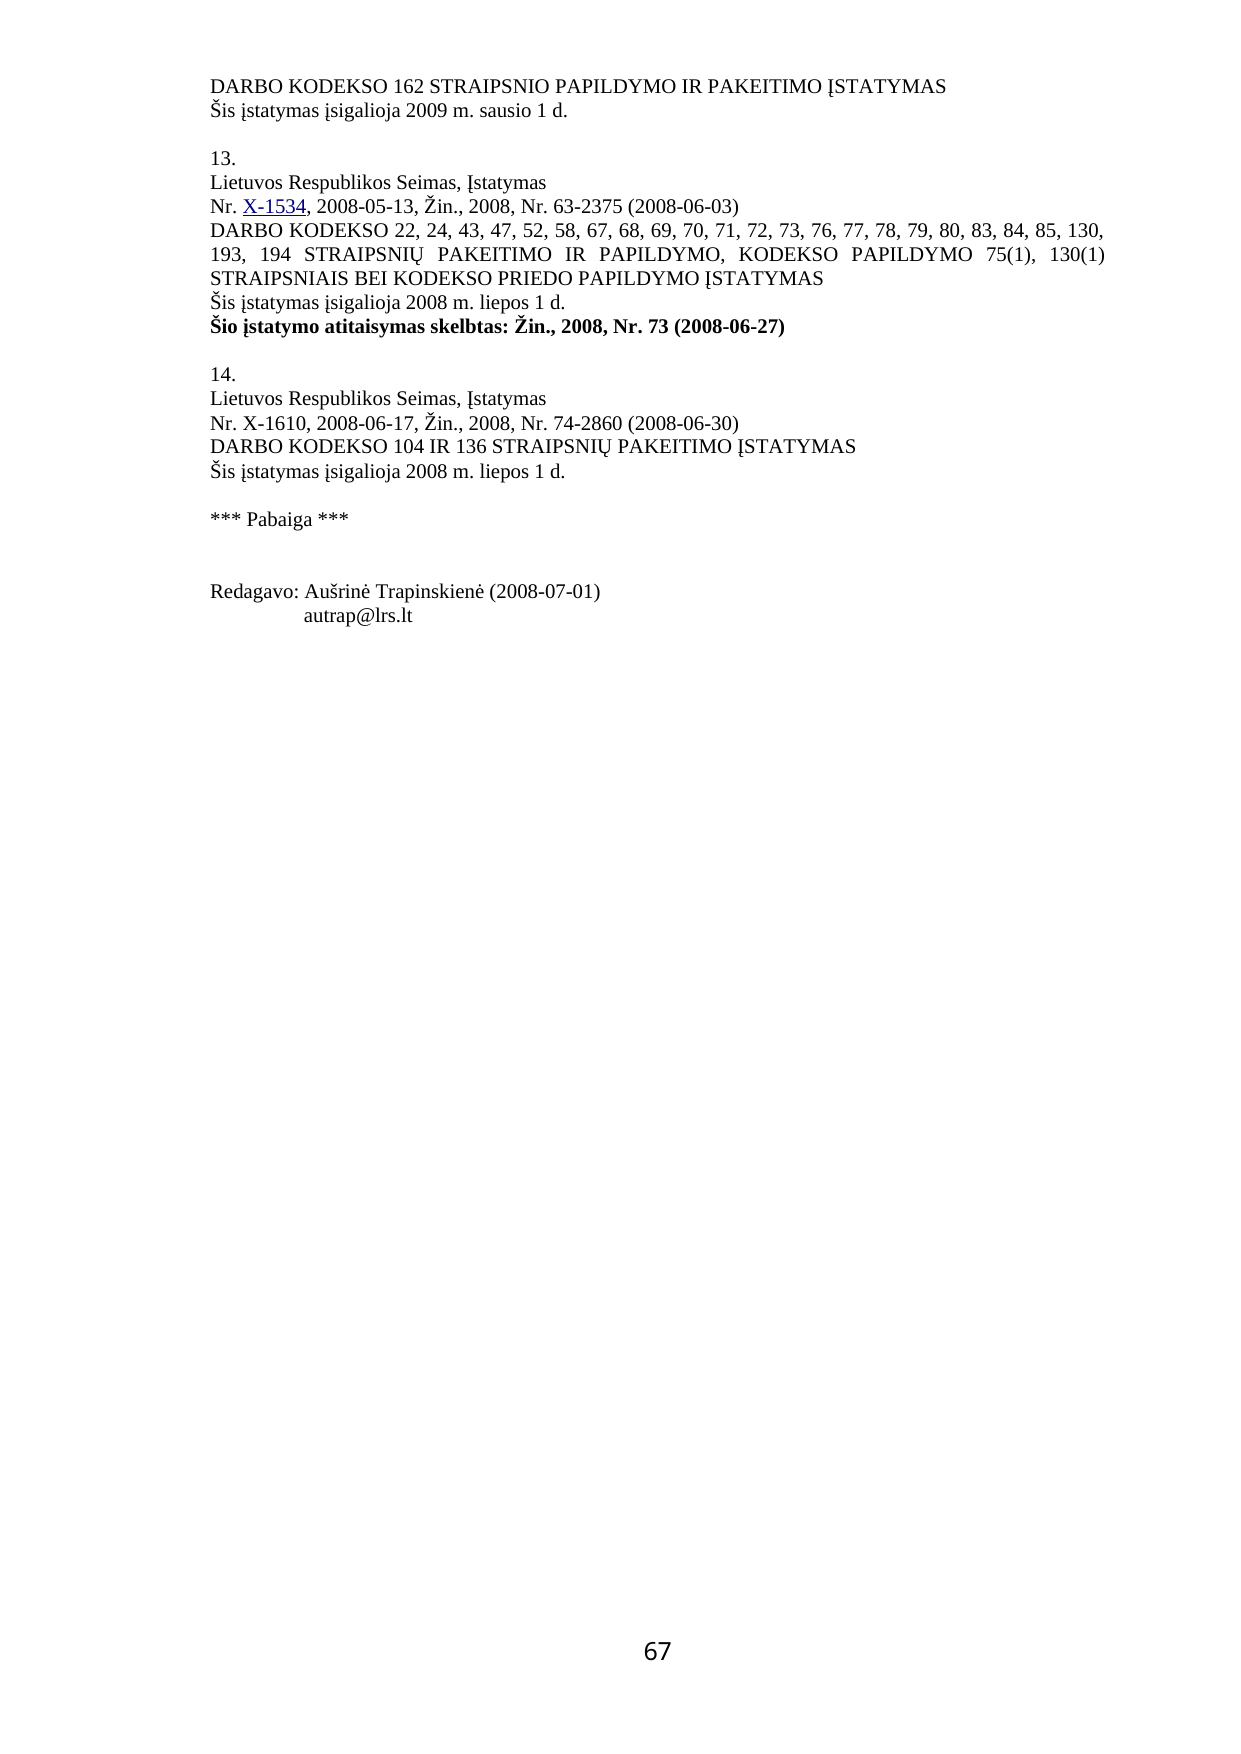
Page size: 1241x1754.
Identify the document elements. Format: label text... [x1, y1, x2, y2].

text Šis įstatymas įsigalioja 2008 m. liepos 1 d. [210, 458, 1106, 483]
text Šio įstatymo atitaisymas skelbtas: Žin., 2008, Nr. 73 (2008-06-27) [210, 314, 1106, 338]
text autrap@lrs.lt [210, 603, 1106, 627]
text Redagavo: Aušrinė Trapinskienė (2008-07-01) [210, 579, 1106, 603]
text DARBO KODEKSO 104 IR 136 STRAIPSNIŲ PAKEITIMO ĮSTATYMAS [210, 434, 1106, 458]
text DARBO KODEKSO 22, 24, 43, 47, 52, 58, 67, 68, 69, 70, 71, 72, 73, 76, 77, 78, 79, 80, 83, 84, 85, 130, 193, 194 STRAIPSNIŲ PAKEITIMO IR PAPILDYMO, KODEKSO PAPILDYMO 75(1), 130(1) STRAIPSNIAIS BEI KODEKSO PRIEDO PAPILDYMO ĮSTATYMAS [210, 218, 1106, 290]
text Lietuvos Respublikos Seimas, Įstatymas [210, 170, 1106, 194]
text DARBO KODEKSO 162 STRAIPSNIO PAPILDYMO IR PAKEITIMO ĮSTATYMAS [210, 73, 1106, 98]
text Šis įstatymas įsigalioja 2009 m. sausio 1 d. [210, 98, 1106, 122]
text Nr. X-1610, 2008-06-17, Žin., 2008, Nr. 74-2860 (2008-06-30) [210, 410, 1106, 434]
text 14. [210, 362, 1106, 386]
text Nr. X-1534, 2008-05-13, Žin., 2008, Nr. 63-2375 (2008-06-03) [210, 194, 1106, 218]
text Lietuvos Respublikos Seimas, Įstatymas [210, 386, 1106, 410]
text *** Pabaiga *** [210, 507, 1106, 531]
text 13. [210, 146, 1106, 170]
text Šis įstatymas įsigalioja 2008 m. liepos 1 d. [210, 290, 1106, 314]
